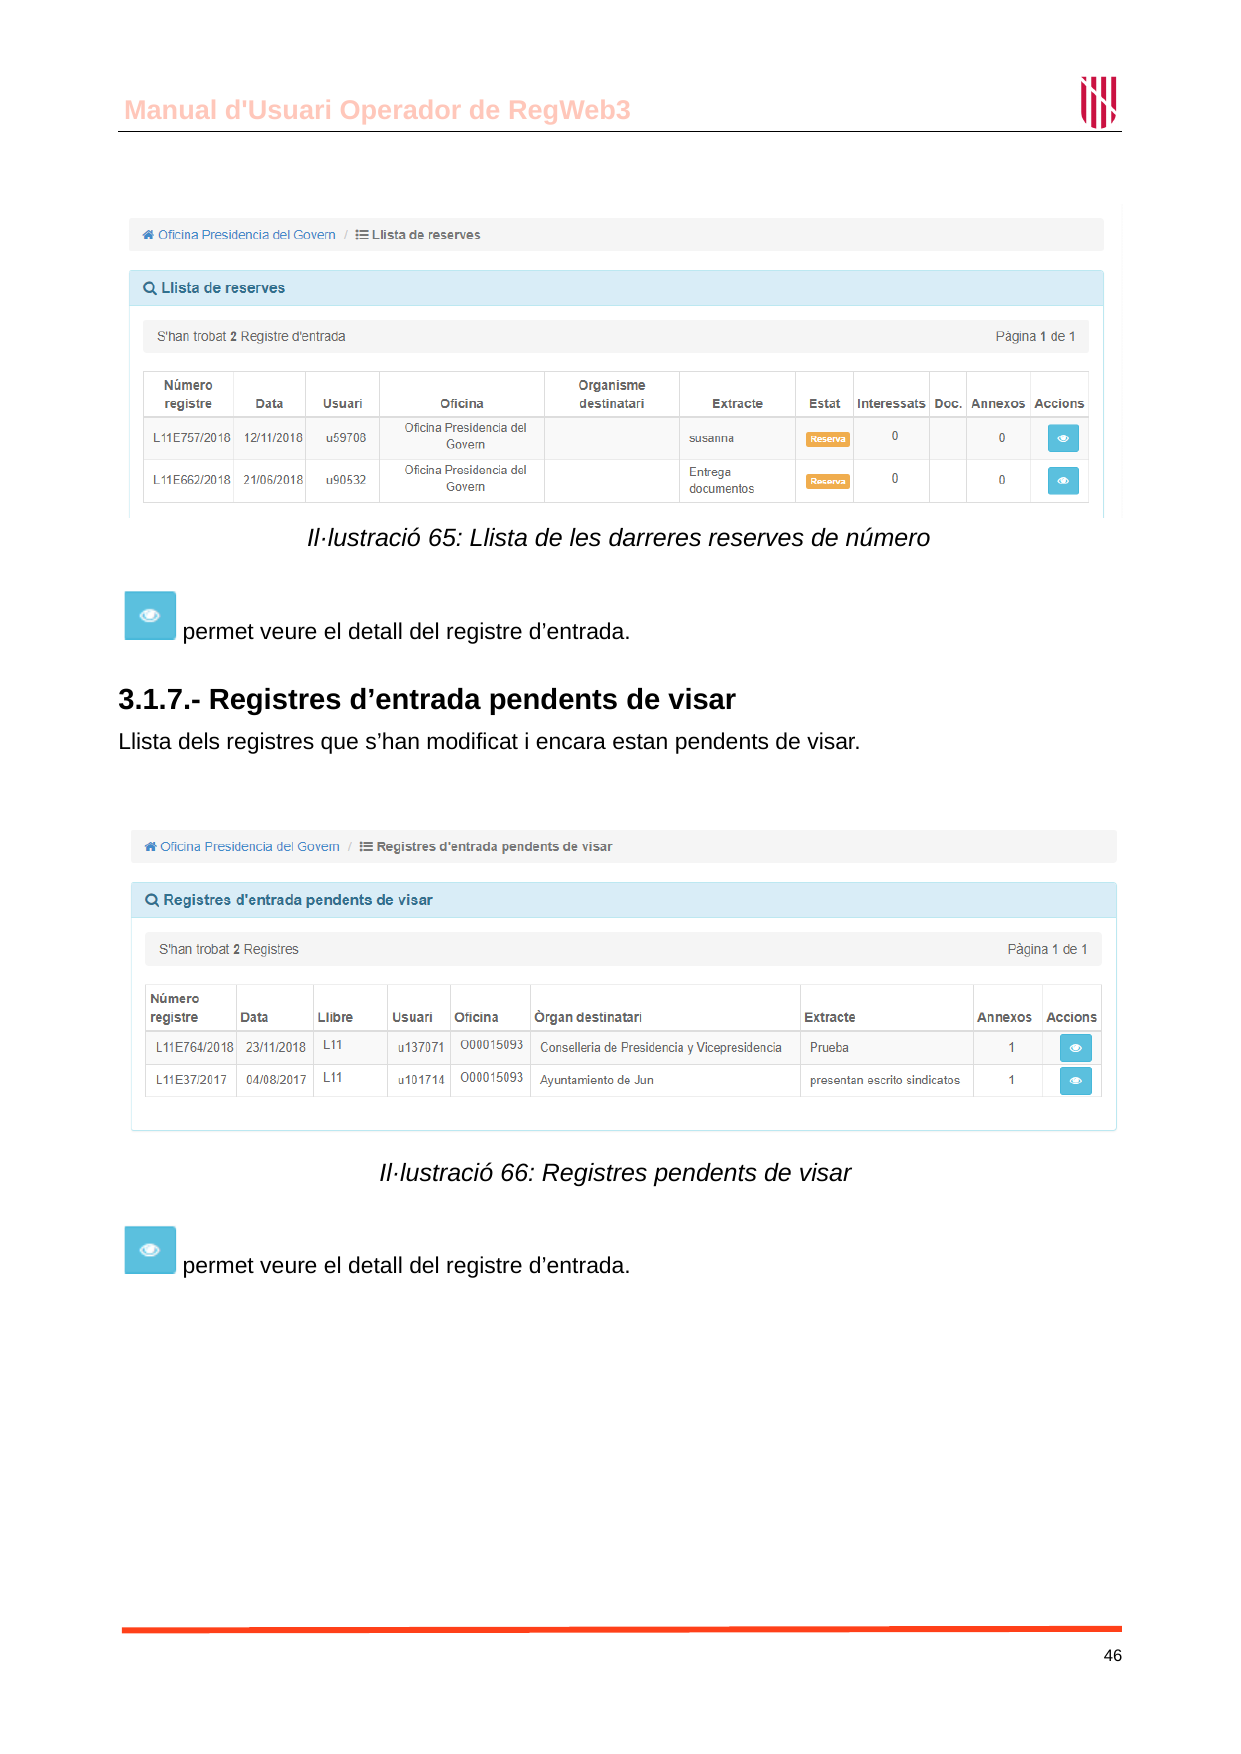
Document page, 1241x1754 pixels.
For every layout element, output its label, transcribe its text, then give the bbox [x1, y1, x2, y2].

text permet veure el detall del registre d’entrada. [118, 591, 1122, 644]
text Il·lustració 66: Registres pendents de visar [118, 1153, 1122, 1187]
picture [118, 818, 1123, 1153]
picture [124, 1225, 177, 1274]
picture [1078, 74, 1119, 130]
picture [124, 591, 177, 640]
text Llista dels registres que s’han modificat i encara estan pendents de visar. [118, 728, 1122, 754]
picture [118, 204, 1123, 518]
text permet veure el detall del registre d’entrada. [118, 1226, 1122, 1279]
text Il·lustració 65: Llista de les darreres reserves de número [118, 518, 1122, 552]
subtitle Registres d’entrada pendents de visar [118, 682, 1122, 715]
